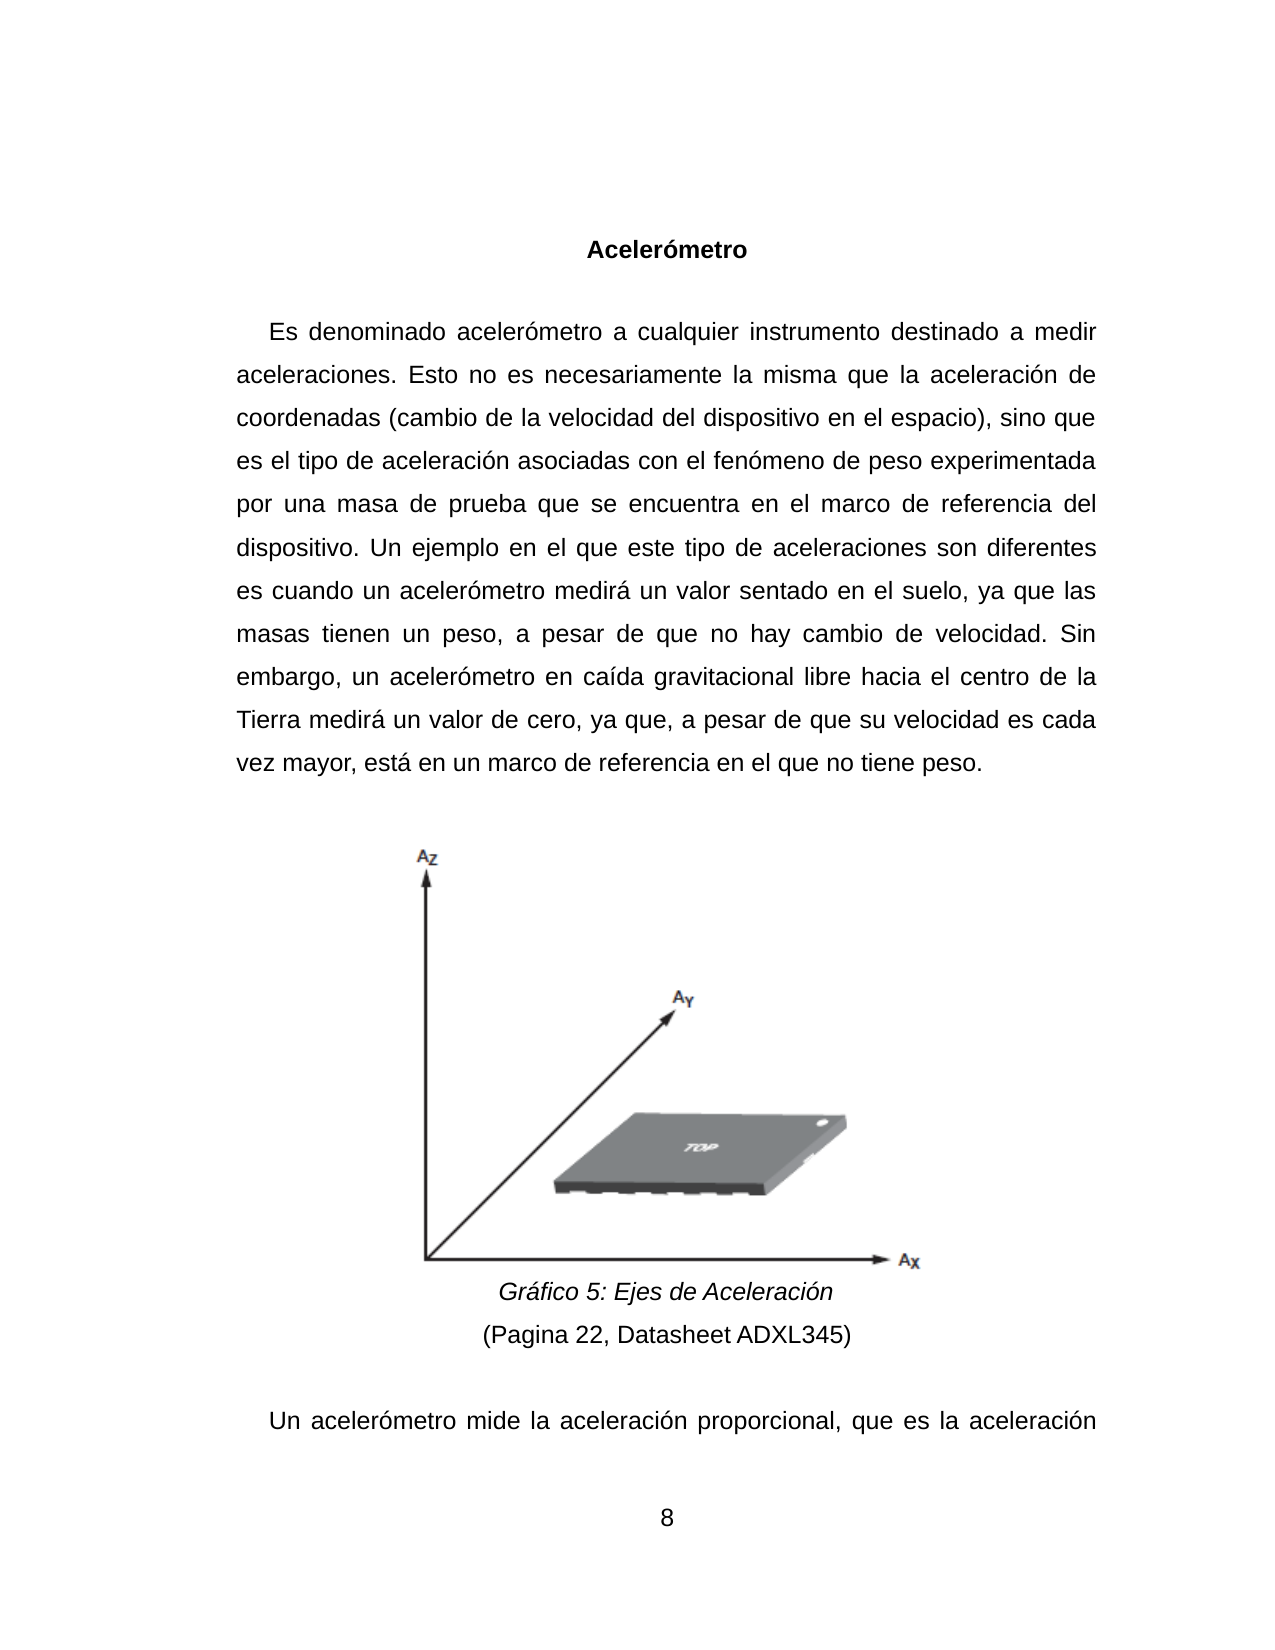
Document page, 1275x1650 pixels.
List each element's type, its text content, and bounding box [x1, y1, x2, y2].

picture [404, 842, 930, 1277]
subtitle Acelerómetro [236, 235, 1098, 264]
text Un acelerómetro mide la aceleración proporcional, que es la aceleración [236, 1406, 1098, 1435]
text Es denominado acelerómetro a cualquier instrumento destinado a medir aceleraciones. Esto no es necesariamente la misma que la aceleración de coordenadas (cambio de la velocidad del dispositivo en el espacio), sino que es el tipo de aceleración asociadas con el fenómeno de peso experimentada por una masa de prueba que se encuentra en el marco de referencia del dispositivo. Un ejemplo en el que este tipo de aceleraciones son diferentes es cuando un acelerómetro medirá un valor sentado en el suelo, ya que las masas tienen un peso, a pesar de que no hay cambio de velocidad. Sin embargo, un acelerómetro en caída gravitacional libre hacia el centro de la Tierra medirá un valor de cero, ya que, a pesar de que su velocidad es cada vez mayor, está en un marco de referencia en el que no tiene peso. [236, 317, 1098, 777]
text Gráfico 5: Ejes de Aceleración [404, 1277, 929, 1306]
text (Pagina 22, Datasheet ADXL345) [236, 830, 1098, 1349]
